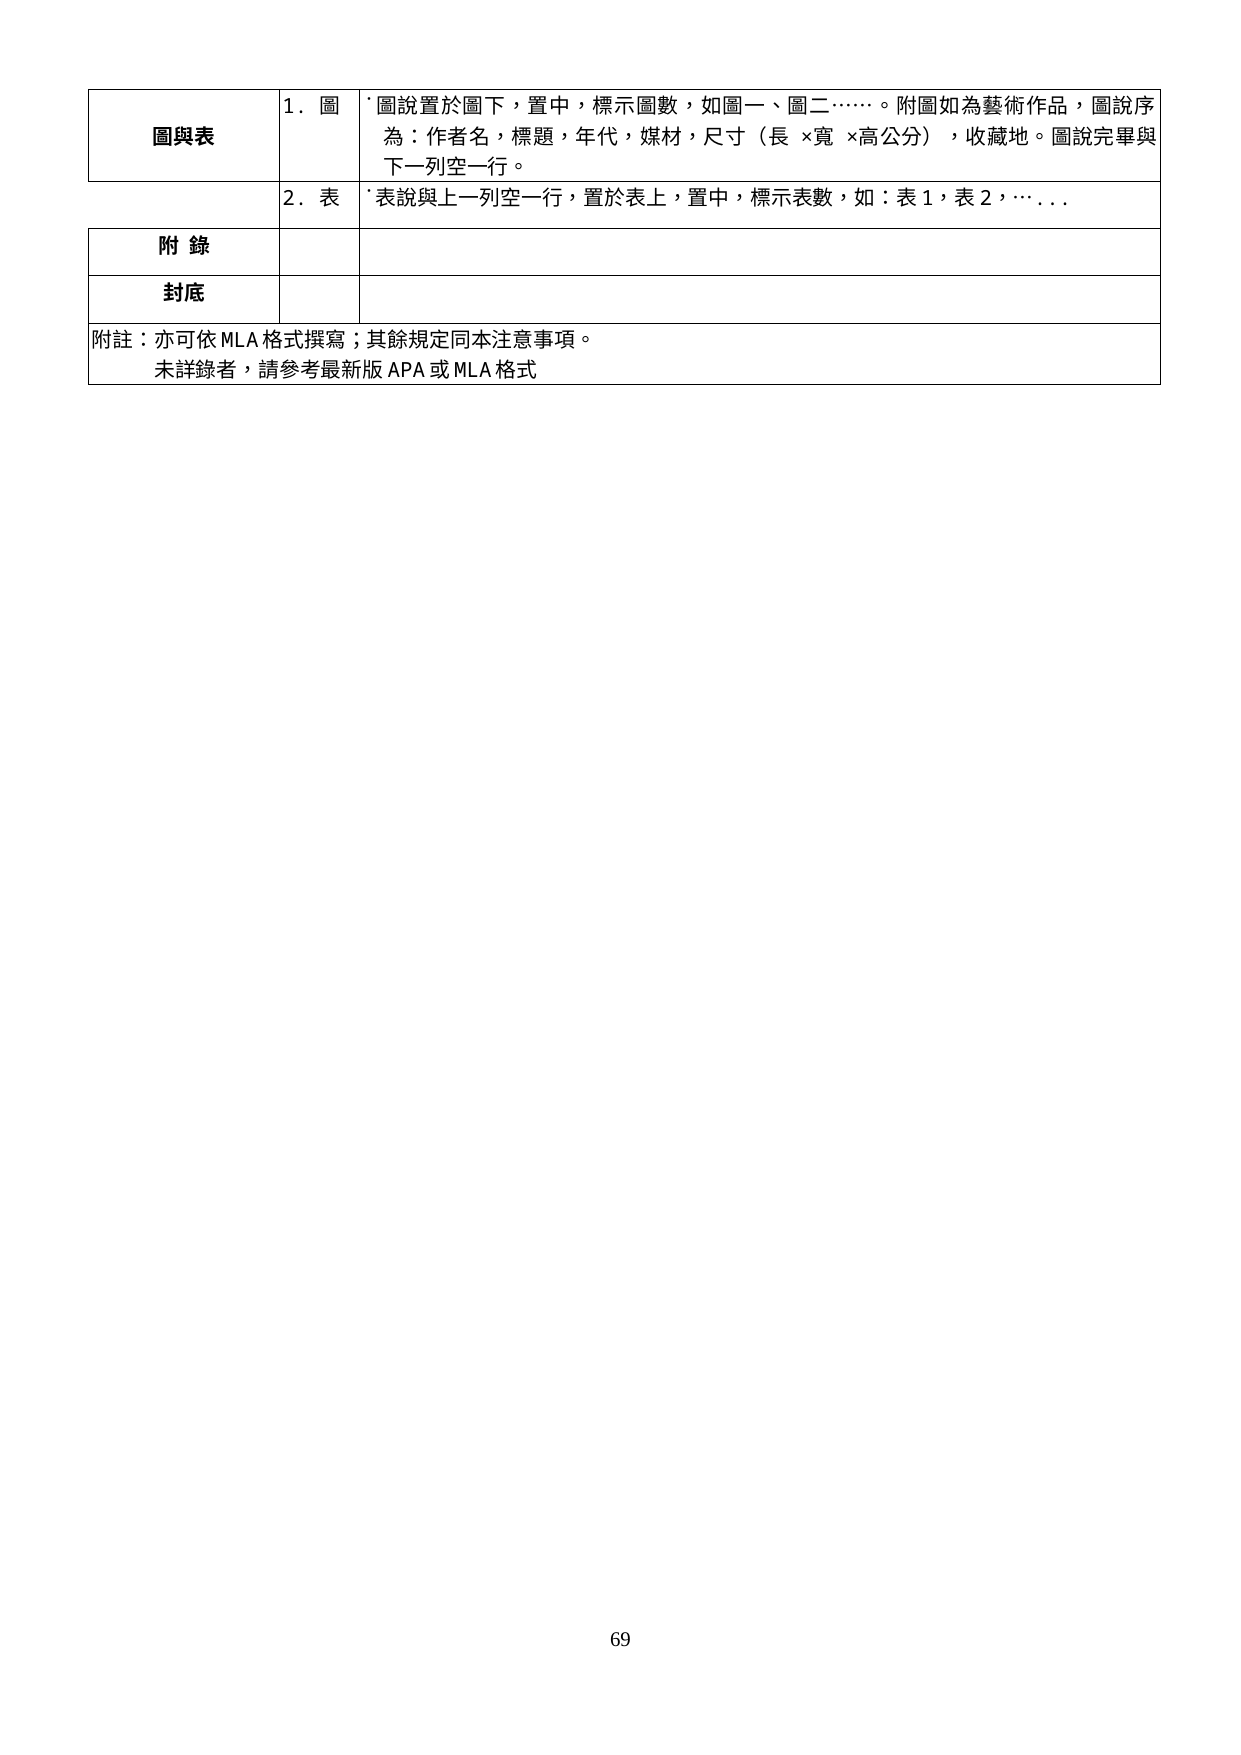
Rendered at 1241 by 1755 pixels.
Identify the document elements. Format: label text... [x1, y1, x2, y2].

table_cell ˙表說與上一列空一行，置於表上，置中，標示表數，如：表1，表2，…... [360, 182, 1160, 228]
table_cell 附 錄 [89, 229, 279, 275]
table_cell ˙圖說置於圖下，置中，標示圖數，如圖一、圖二……。附圖如為藝術作品，圖說序為：作者名，標題，年代，媒材，尺寸（長 ×寬 ×高公分），收藏地。圖說完畢與下一列空一行。 [360, 90, 1160, 181]
table_cell 圖與表 [89, 90, 279, 181]
table_cell 1. 圖 [280, 90, 359, 181]
table_cell [360, 276, 1160, 322]
table_cell [360, 229, 1160, 275]
table_cell [280, 229, 359, 275]
table_cell 2. 表 [280, 182, 359, 228]
table_cell 封底 [89, 276, 279, 322]
table_cell 附註：亦可依MLA格式撰寫；其餘規定同本注意事項。 未詳錄者，請參考最新版APA或MLA格式 [89, 324, 1160, 384]
table_cell [280, 276, 359, 322]
